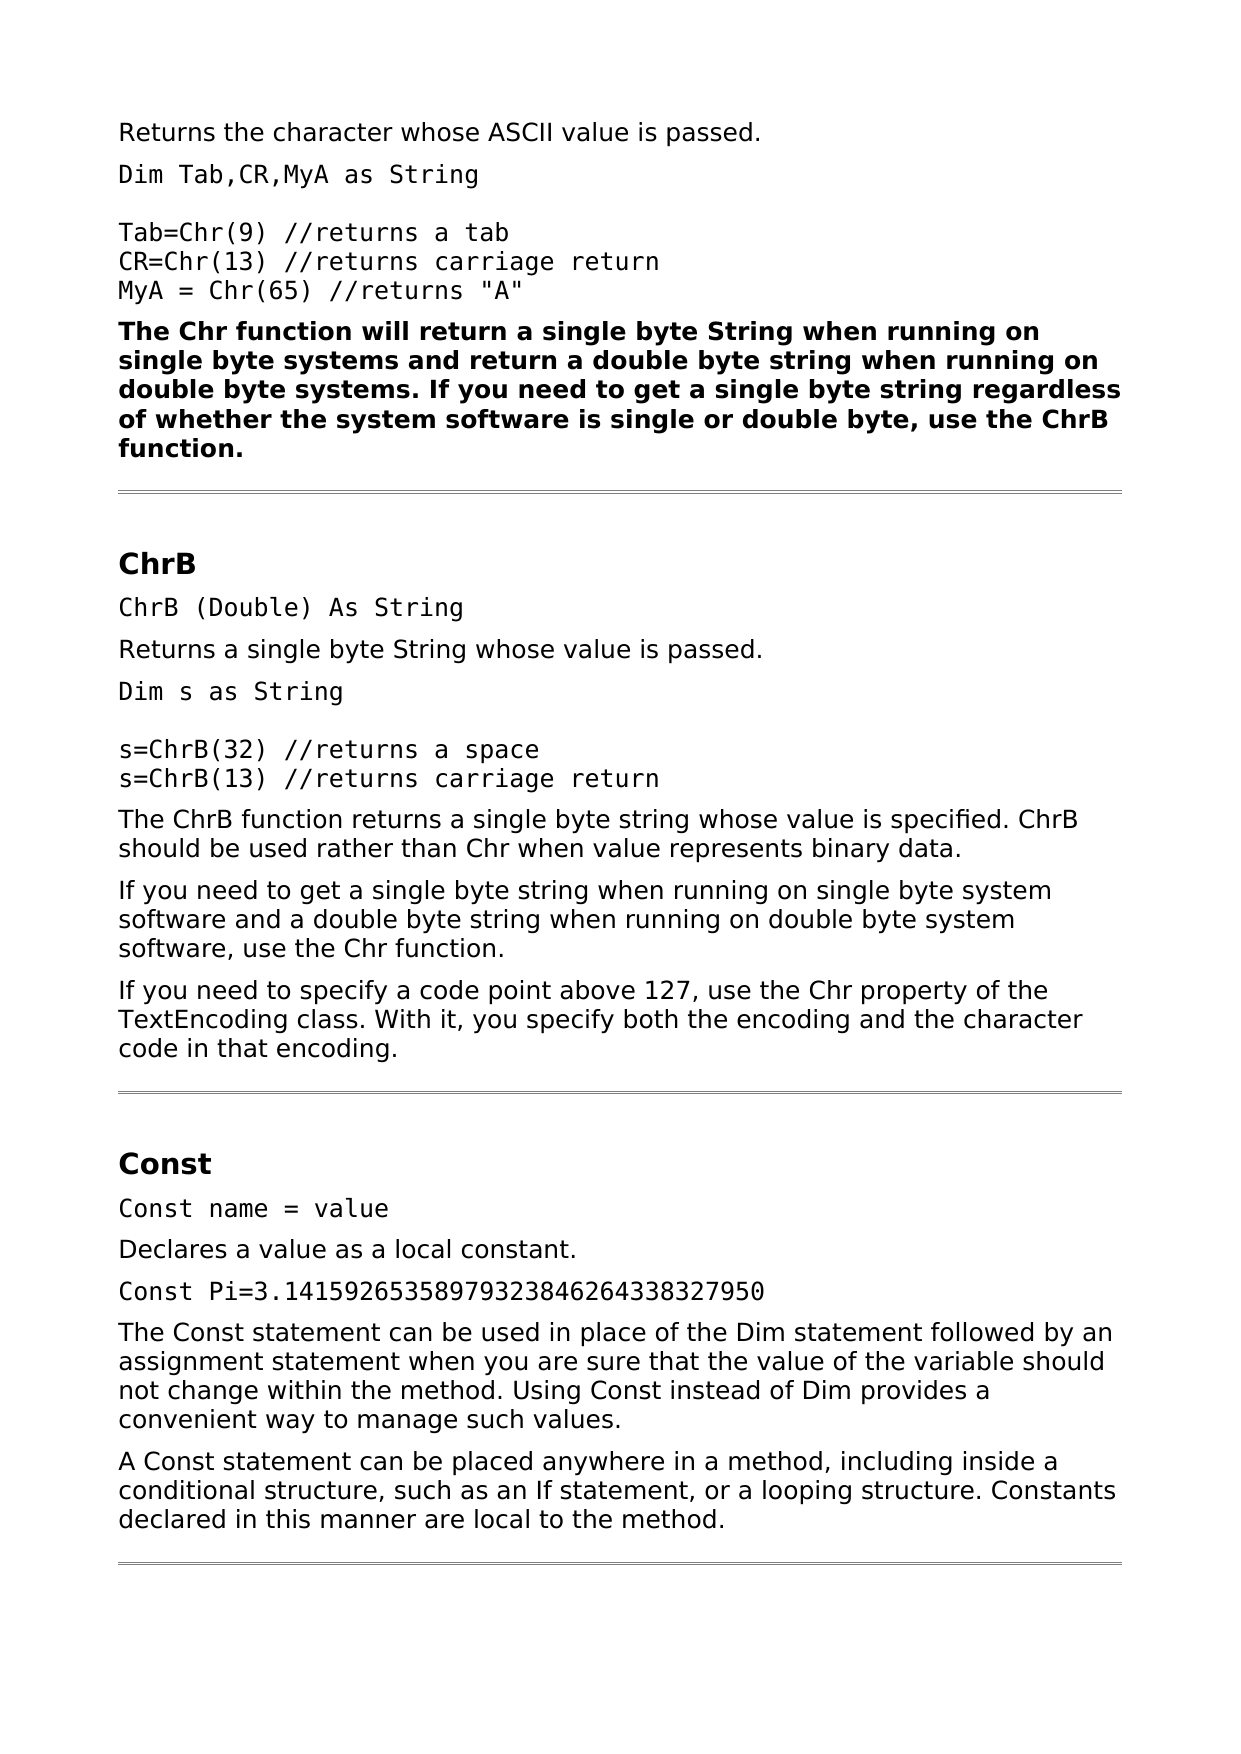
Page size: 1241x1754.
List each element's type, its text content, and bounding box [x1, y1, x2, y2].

text Dim Tab,CR,MyA as String Tab=Chr(9) //returns a tab CR=Chr(13) //returns carriage return MyA = Chr(65) //returns "A" [118, 160, 1122, 306]
text The Const statement can be used in place of the Dim statement followed by an assignment statement when you are sure that the value of the variable should not change within the method. Using Const instead of Dim provides a convenient way to manage such values. [118, 1318, 1122, 1435]
text If you need to specify a code point above 127, use the Chr property of the TextEncoding class. With it, you specify both the encoding and the character code in that encoding. [118, 976, 1122, 1064]
text Dim s as String s=ChrB(32) //returns a space s=ChrB(13) //returns carriage return [118, 677, 1122, 793]
text If you need to get a single byte string when running on single byte system software and a double byte string when running on double byte system software, use the Chr function. [118, 876, 1122, 964]
text Returns a single byte String whose value is passed. [118, 635, 1122, 664]
text Returns the character whose ASCII value is passed. [118, 118, 1122, 147]
text Const Pi=3.14159265358979323846264338327950 [118, 1277, 1122, 1306]
text Declares a value as a local constant. [118, 1236, 1122, 1265]
text ChrB (Double) As String [118, 593, 1122, 623]
text Const name = value [118, 1194, 1122, 1223]
text A Const statement can be placed anywhere in a method, including inside a conditional structure, such as an If statement, or a looping structure. Constants declared in this manner are local to the method. [118, 1447, 1122, 1535]
text The Chr function will return a single byte String when running on single byte systems and return a double byte string when running on double byte systems. If you need to get a single byte string regardless of whether the system software is single or double byte, use the ChrB function. [118, 317, 1122, 463]
subtitle Const [118, 1147, 1122, 1181]
subtitle ChrB [118, 547, 1122, 581]
text The ChrB function returns a single byte string whose value is specified. ChrB should be used rather than Chr when value represents binary data. [118, 805, 1122, 864]
